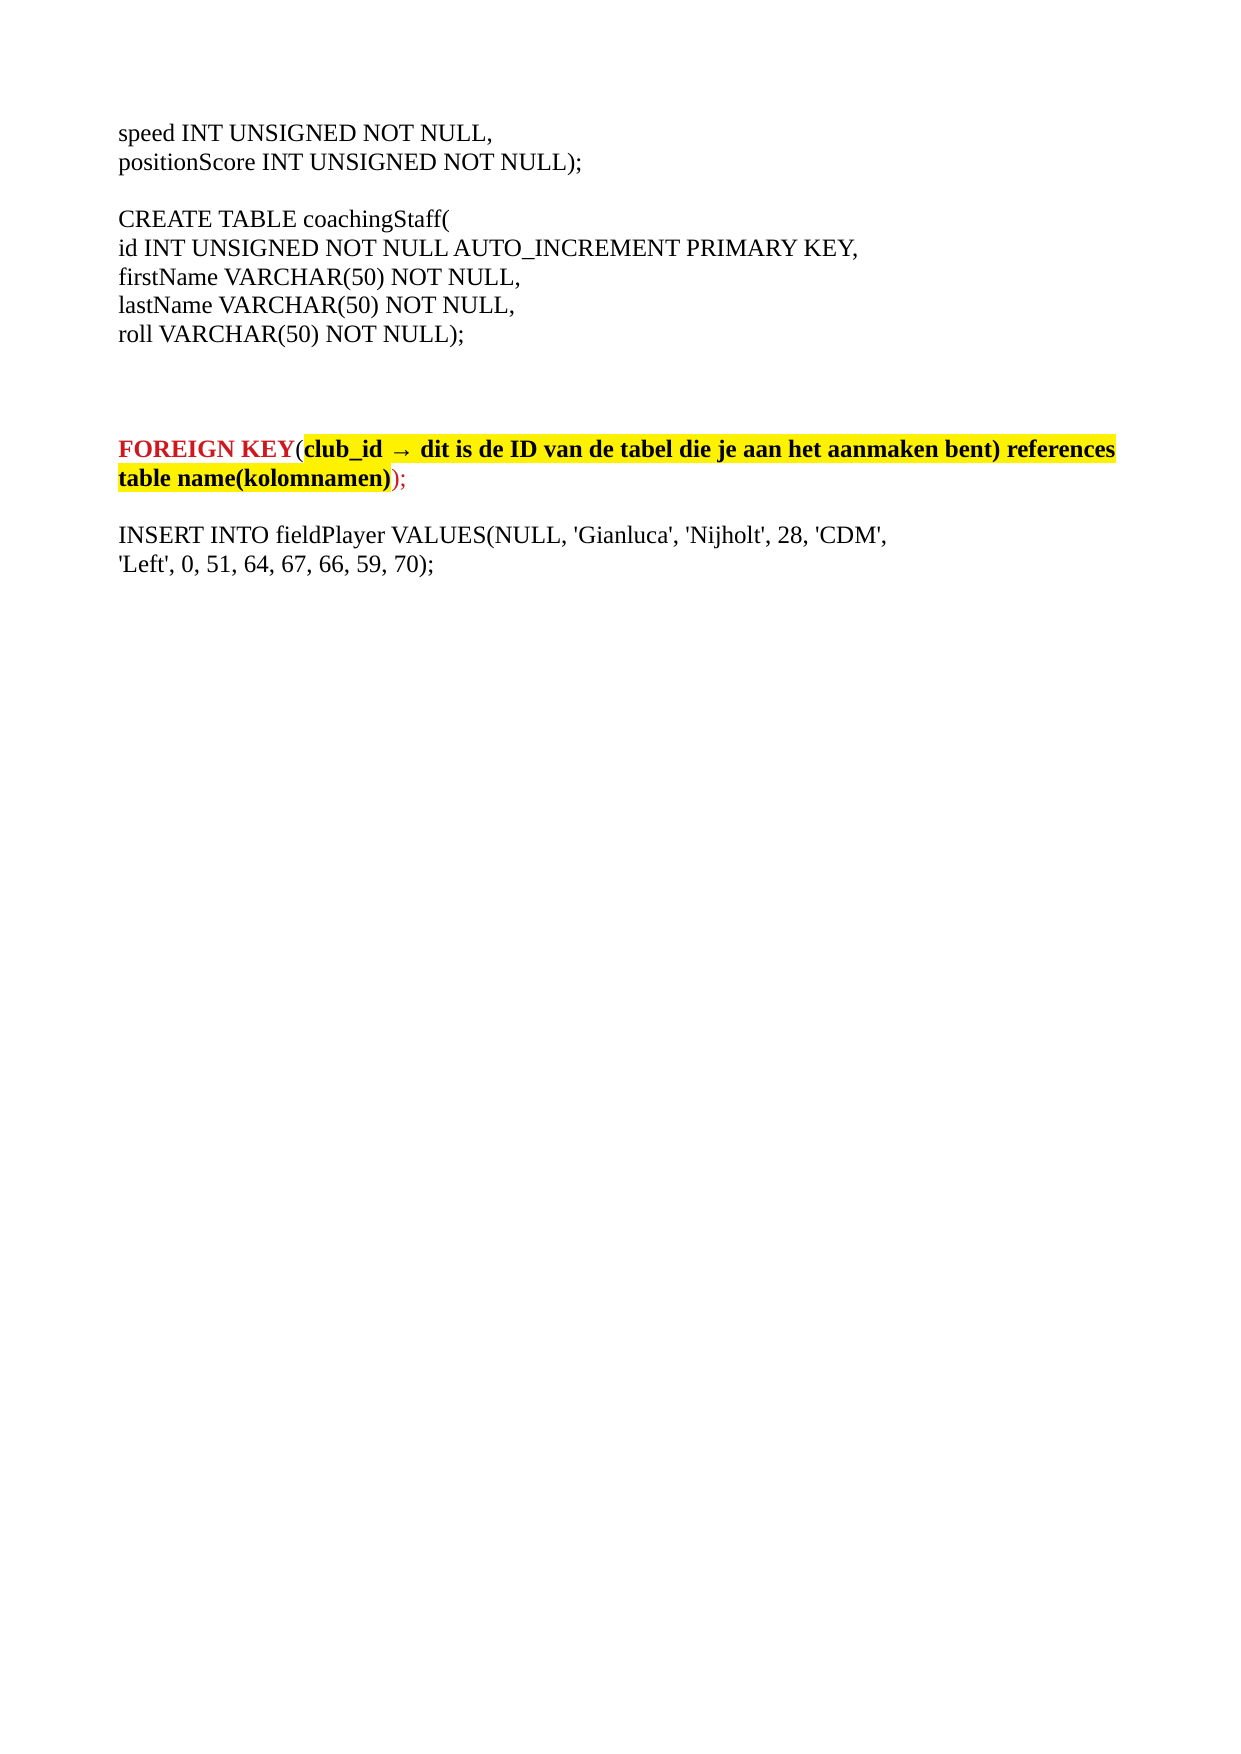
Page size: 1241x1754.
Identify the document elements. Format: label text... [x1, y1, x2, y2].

text CREATE TABLE coachingStaff( [118, 204, 1122, 233]
text FOREIGN KEY(club_id → dit is de ID van de tabel die je aan het aanmaken bent) references table name(kolomnamen)); [118, 434, 1122, 492]
text speed INT UNSIGNED NOT NULL, [118, 118, 1122, 147]
text roll VARCHAR(50) NOT NULL); [118, 319, 1122, 348]
text positionScore INT UNSIGNED NOT NULL); [118, 147, 1122, 176]
text id INT UNSIGNED NOT NULL AUTO_INCREMENT PRIMARY KEY, [118, 233, 1122, 262]
text firstName VARCHAR(50) NOT NULL, [118, 262, 1122, 291]
text lastName VARCHAR(50) NOT NULL, [118, 291, 1122, 319]
text INSERT INTO fieldPlayer VALUES(NULL, 'Gianluca', 'Nijholt', 28, 'CDM', [118, 521, 1122, 549]
text 'Left', 0, 51, 64, 67, 66, 59, 70); [118, 549, 1122, 578]
